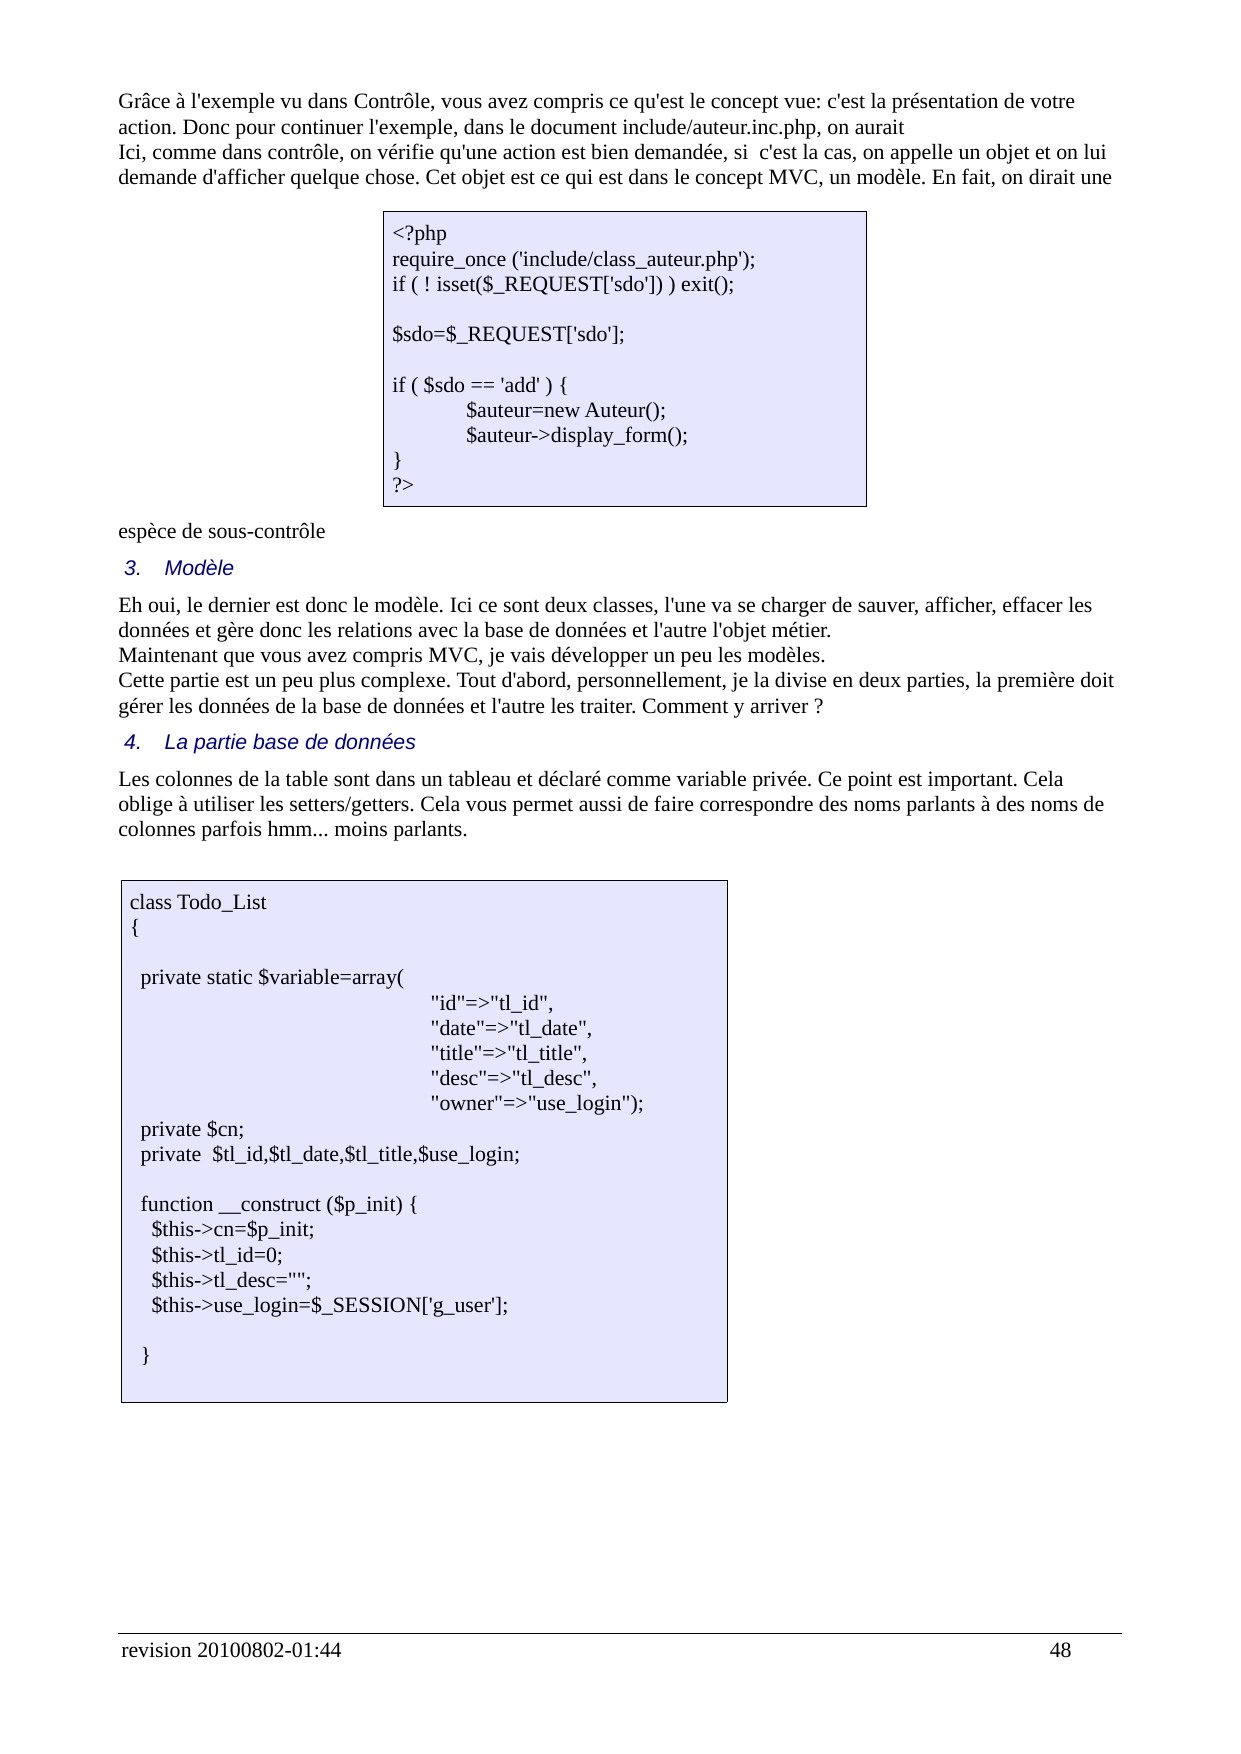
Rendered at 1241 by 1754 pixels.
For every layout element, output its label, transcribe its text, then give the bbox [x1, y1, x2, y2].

text $auteur=new Auteur(); [392, 397, 857, 422]
subtitle Modèle [118, 556, 1122, 580]
subtitle La partie base de données [118, 729, 1122, 754]
text require_once ('include/class_auteur.php'); [392, 246, 857, 271]
text Eh oui, le dernier est donc le modèle. Ici ce sont deux classes, l'une va se charger de sauver, afficher, effacer les données et gère donc les relations avec la base de données et l'autre l'objet métier. [118, 592, 1122, 642]
text Ici, comme dans contrôle, on vérifie qu'une action est bien demandée, si c'est la cas, on appelle un objet et on lui demande d'afficher quelque chose. Cet objet est ce qui est dans le concept MVC, un modèle. En fait, on dirait une espèce de sous-contrôle [118, 139, 1122, 544]
text <?php [392, 220, 857, 246]
text Cette partie est un peu plus complexe. Tout d'abord, personnellement, je la divise en deux parties, la première doit gérer les données de la base de données et l'autre les traiter. Comment y arriver ? [118, 667, 1122, 718]
text Maintenant que vous avez compris MVC, je vais développer un peu les modèles. [118, 642, 1122, 667]
text class Todo_List { private static $variable=array( "id"=>"tl_id", "date"=>"tl_date", "title"=>"tl_title", "desc"=>"tl_desc", "owner"=>"use_login"); private $cn; private $tl_id,$tl_date,$tl_title,$use_login; function __construct ($p_init) { $this->cn=$p_init; $this->tl_id=0; $this->tl_desc=""; $this->use_login=$_SESSION['g_user']; } [129, 889, 718, 1393]
text ?> [392, 472, 857, 498]
text $sdo=$_REQUEST['sdo']; [392, 321, 857, 346]
text $auteur->display_form(); [392, 422, 857, 447]
text } [392, 447, 857, 472]
text if ( $sdo == 'add' ) { [392, 372, 857, 397]
text Grâce à l'exemple vu dans Contrôle, vous avez compris ce qu'est le concept vue: c'est la présentation de votre action. Donc pour continuer l'exemple, dans le document include/auteur.inc.php, on aurait [118, 88, 1122, 139]
text Les colonnes de la table sont dans un tableau et déclaré comme variable privée. Ce point est important. Cela oblige à utiliser les setters/getters. Cela vous permet aussi de faire correspondre des noms parlants à des noms de colonnes parfois hmm... moins parlants. [118, 766, 1122, 841]
text if ( ! isset($_REQUEST['sdo']) ) exit(); [392, 271, 857, 296]
